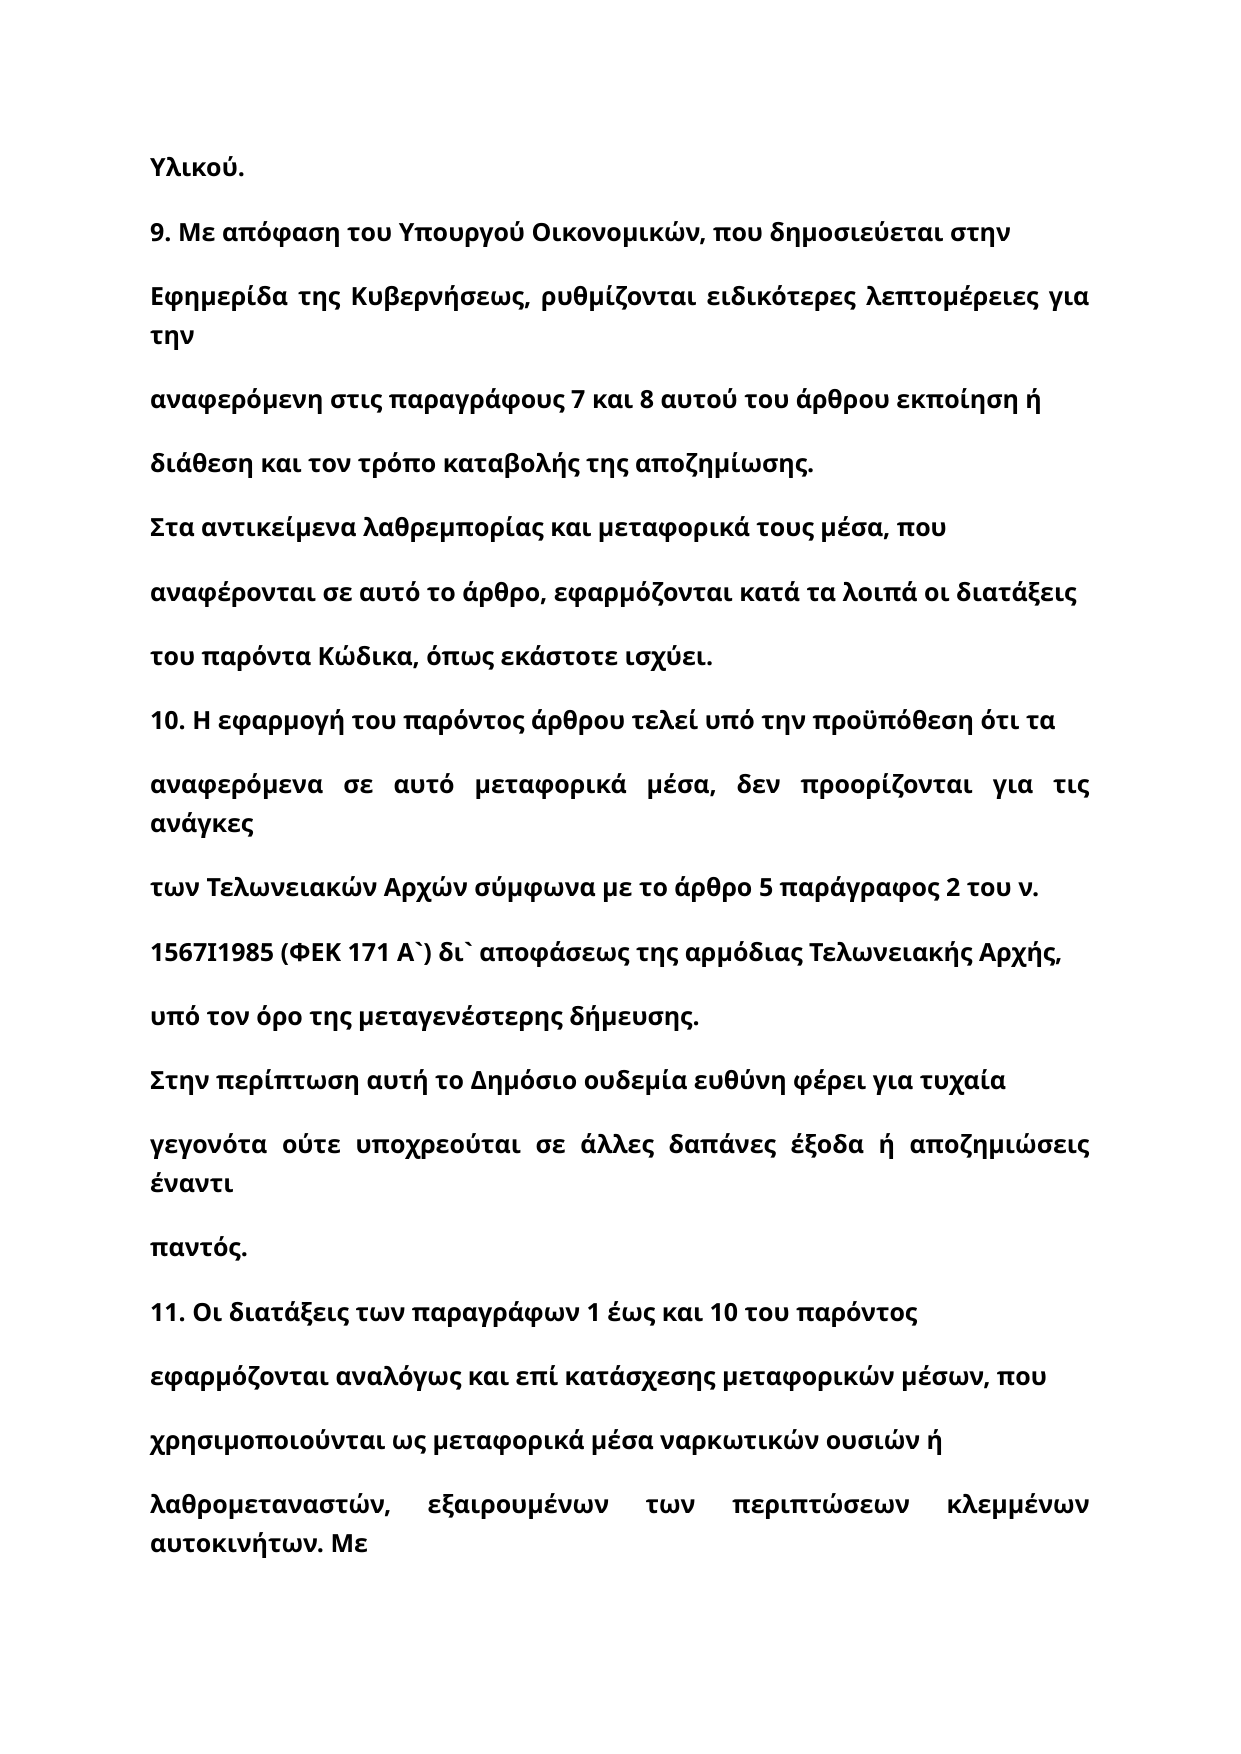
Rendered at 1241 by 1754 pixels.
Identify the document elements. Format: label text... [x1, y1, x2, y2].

text 1567Ι1985 (ΦΕΚ 171 Α`) δι` αποφάσεως της αρμόδιας Τελωνειακής Αρχής, [150, 934, 1090, 968]
text λαθρομεταναστών, εξαιρουμένων των περιπτώσεων κλεμμένων αυτοκινήτων. Με [150, 1487, 1090, 1560]
text υπό τον όρο της μεταγενέστερης δήμευσης. [150, 998, 1090, 1032]
text αναφερόμενη στις παραγράφους 7 και 8 αυτού του άρθρου εκποίηση ή [150, 382, 1090, 416]
text εφαρμόζονται αναλόγως και επί κατάσχεσης μεταφορικών μέσων, που [150, 1358, 1090, 1392]
text 9. Με απόφαση του Υπουργού Οικονομικών, που δημοσιεύεται στην [150, 214, 1090, 248]
text χρησιμοποιούνται ως μεταφορικά μέσα ναρκωτικών ουσιών ή [150, 1422, 1090, 1457]
text Στην περίπτωση αυτή το Δημόσιο ουδεμία ευθύνη φέρει για τυχαία [150, 1062, 1090, 1097]
text διάθεση και τον τρόπο καταβολής της αποζημίωσης. [150, 446, 1090, 480]
text παντός. [150, 1230, 1090, 1264]
text Εφημερίδα της Κυβερνήσεως, ρυθμίζονται ειδικότερες λεπτομέρειες για την [150, 278, 1090, 352]
text 11. Οι διατάξεις των παραγράφων 1 έως και 10 του παρόντος [150, 1294, 1090, 1328]
text αναφέρονται σε αυτό το άρθρο, εφαρμόζονται κατά τα λοιπά οι διατάξεις [150, 574, 1090, 608]
text 10. Η εφαρμογή του παρόντος άρθρου τελεί υπό την προϋπόθεση ότι τα [150, 702, 1090, 737]
text Στα αντικείμενα λαθρεμπορίας και μεταφορικά τους μέσα, που [150, 510, 1090, 544]
text αναφερόμενα σε αυτό μεταφορικά μέσα, δεν προορίζονται για τις ανάγκες [150, 767, 1090, 840]
text Υλικού. [150, 150, 1090, 184]
text του παρόντα Κώδικα, όπως εκάστοτε ισχύει. [150, 638, 1090, 672]
text γεγονότα ούτε υποχρεούται σε άλλες δαπάνες έξοδα ή αποζημιώσεις έναντι [150, 1127, 1090, 1200]
text των Τελωνειακών Αρχών σύμφωνα με το άρθρο 5 παράγραφος 2 του ν. [150, 870, 1090, 904]
